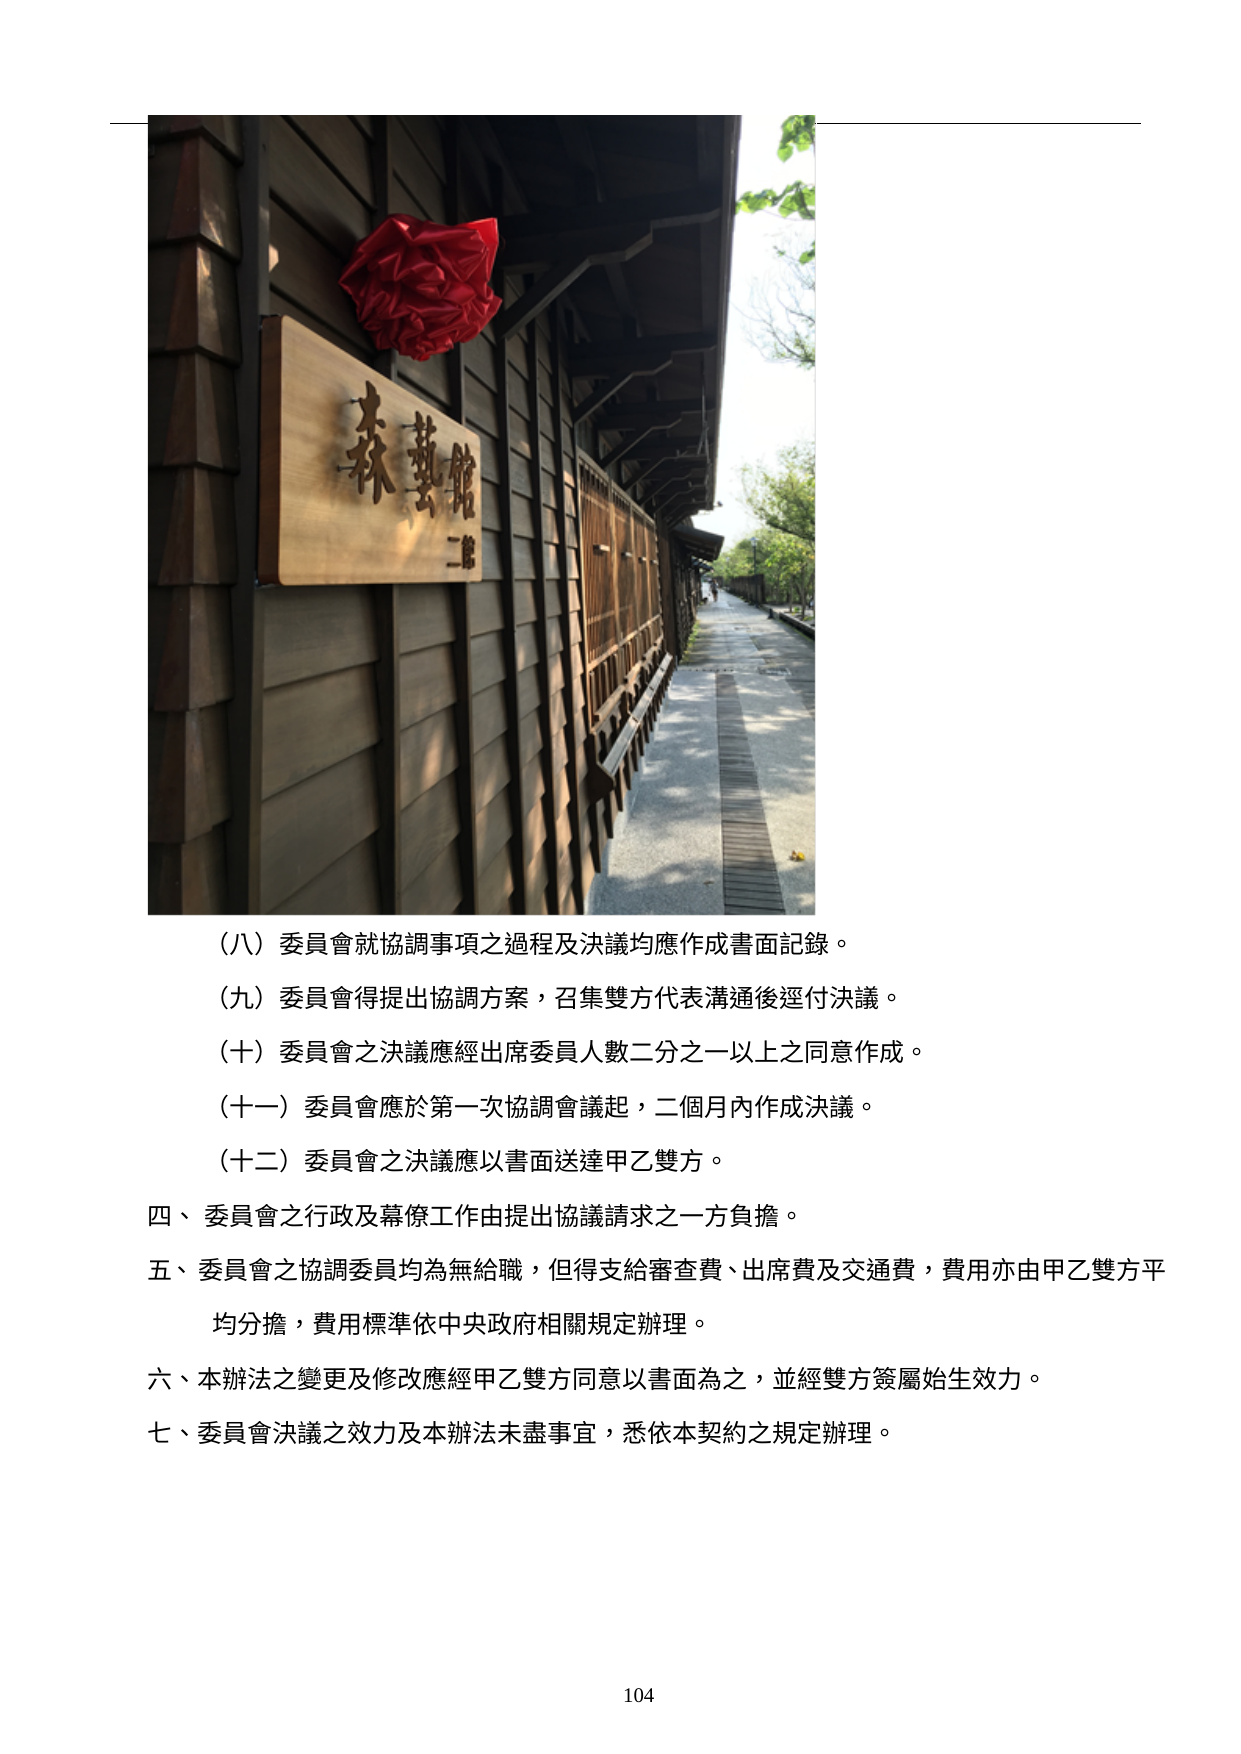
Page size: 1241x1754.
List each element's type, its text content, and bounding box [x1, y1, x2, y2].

text 四、 委員會之行政及幕僚工作由提出協議請求之一方負擔。 [148, 1196, 1167, 1232]
picture [147, 115, 817, 917]
text （九）委員會得提出協調方案，召集雙方代表溝通後逕付決議。 [204, 978, 1167, 1015]
text 六、本辦法之變更及修改應經甲乙雙方同意以書面為之，並經雙方簽屬始生效力。 [148, 1359, 1167, 1395]
text 五、 委員會之協調委員均為無給職，但得支給審查費、出席費及交通費，費用亦由甲乙雙方平均分擔，費用標準依中央政府相關規定辦理。 [148, 1250, 1167, 1341]
text （十）委員會之決議應經出席委員人數二分之一以上之同意作成。 [204, 1033, 1167, 1069]
text 七、委員會決議之效力及本辦法未盡事宜，悉依本契約之規定辦理。 [148, 1413, 1167, 1450]
text （八）委員會就協調事項之過程及決議均應作成書面記錄。 [204, 924, 1167, 960]
text （十二）委員會之決議應以書面送達甲乙雙方。 [204, 1142, 1167, 1178]
text （十一）委員會應於第一次協調會議起，二個月內作成決議。 [204, 1087, 1167, 1123]
